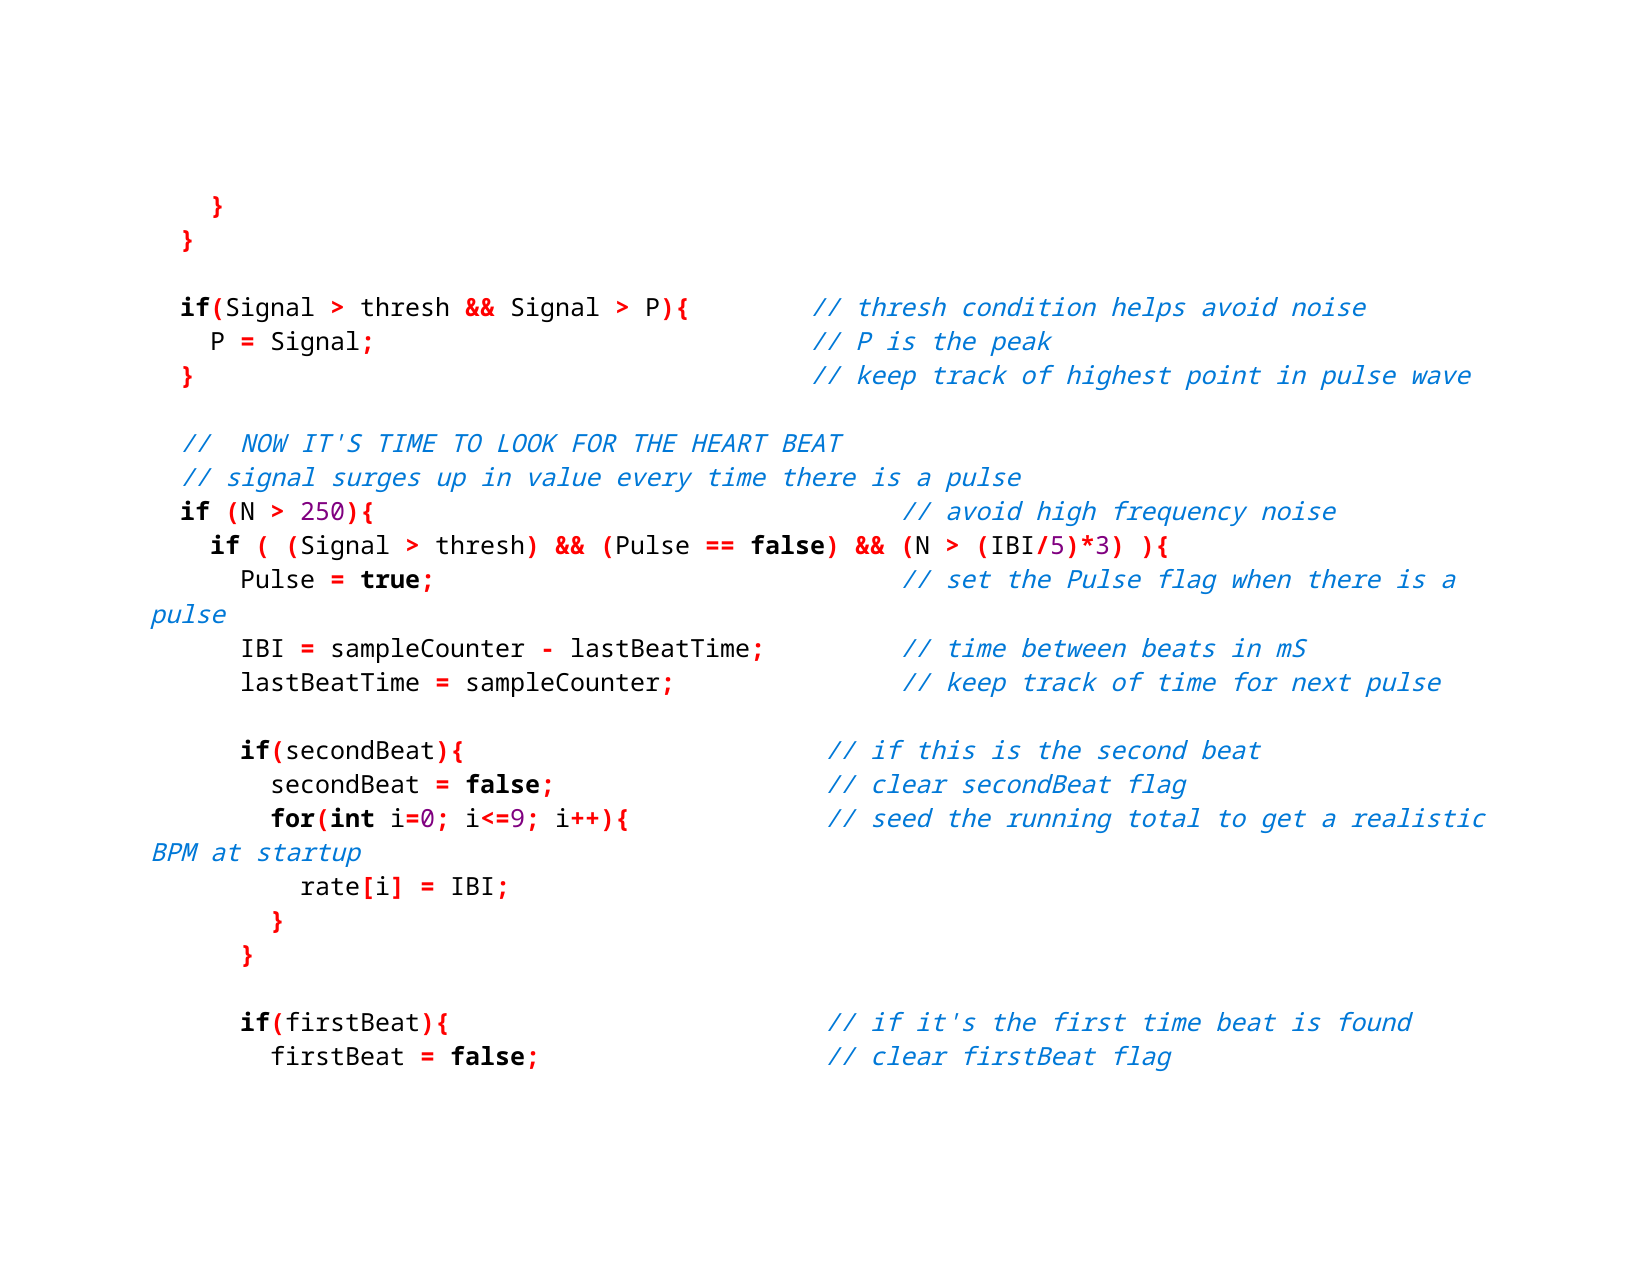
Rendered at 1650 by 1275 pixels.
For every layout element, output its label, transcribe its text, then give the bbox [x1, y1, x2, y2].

text // NOW IT'S TIME TO LOOK FOR THE HEART BEAT [150, 426, 1500, 460]
text if(firstBeat){ // if it's the first time beat is found [150, 1005, 1500, 1039]
text secondBeat = false; // clear secondBeat flag [150, 767, 1500, 801]
text lastBeatTime = sampleCounter; // keep track of time for next pulse [150, 664, 1500, 698]
text if ( (Signal > thresh) && (Pulse == false) && (N > (IBI/5)*3) ){ [150, 528, 1500, 562]
text P = Signal; // P is the peak [150, 324, 1500, 358]
text if(Signal > thresh && Signal > P){ // thresh condition helps avoid noise [150, 290, 1500, 324]
text } [150, 222, 1500, 256]
text } [150, 937, 1500, 971]
text Pulse = true; // set the Pulse flag when there is a pulse [150, 562, 1500, 630]
text } [150, 187, 1500, 222]
text firstBeat = false; // clear firstBeat flag [150, 1039, 1500, 1073]
text IBI = sampleCounter - lastBeatTime; // time between beats in mS [150, 630, 1500, 664]
text if(secondBeat){ // if this is the second beat [150, 732, 1500, 767]
text rate[i] = IBI; [150, 869, 1500, 903]
text } // keep track of highest point in pulse wave [150, 358, 1500, 392]
text if (N > 250){ // avoid high frequency noise [150, 494, 1500, 528]
text for(int i=0; i<=9; i++){ // seed the running total to get a realistic BPM at startup [150, 801, 1500, 869]
text } [150, 903, 1500, 937]
text // signal surges up in value every time there is a pulse [150, 460, 1500, 494]
